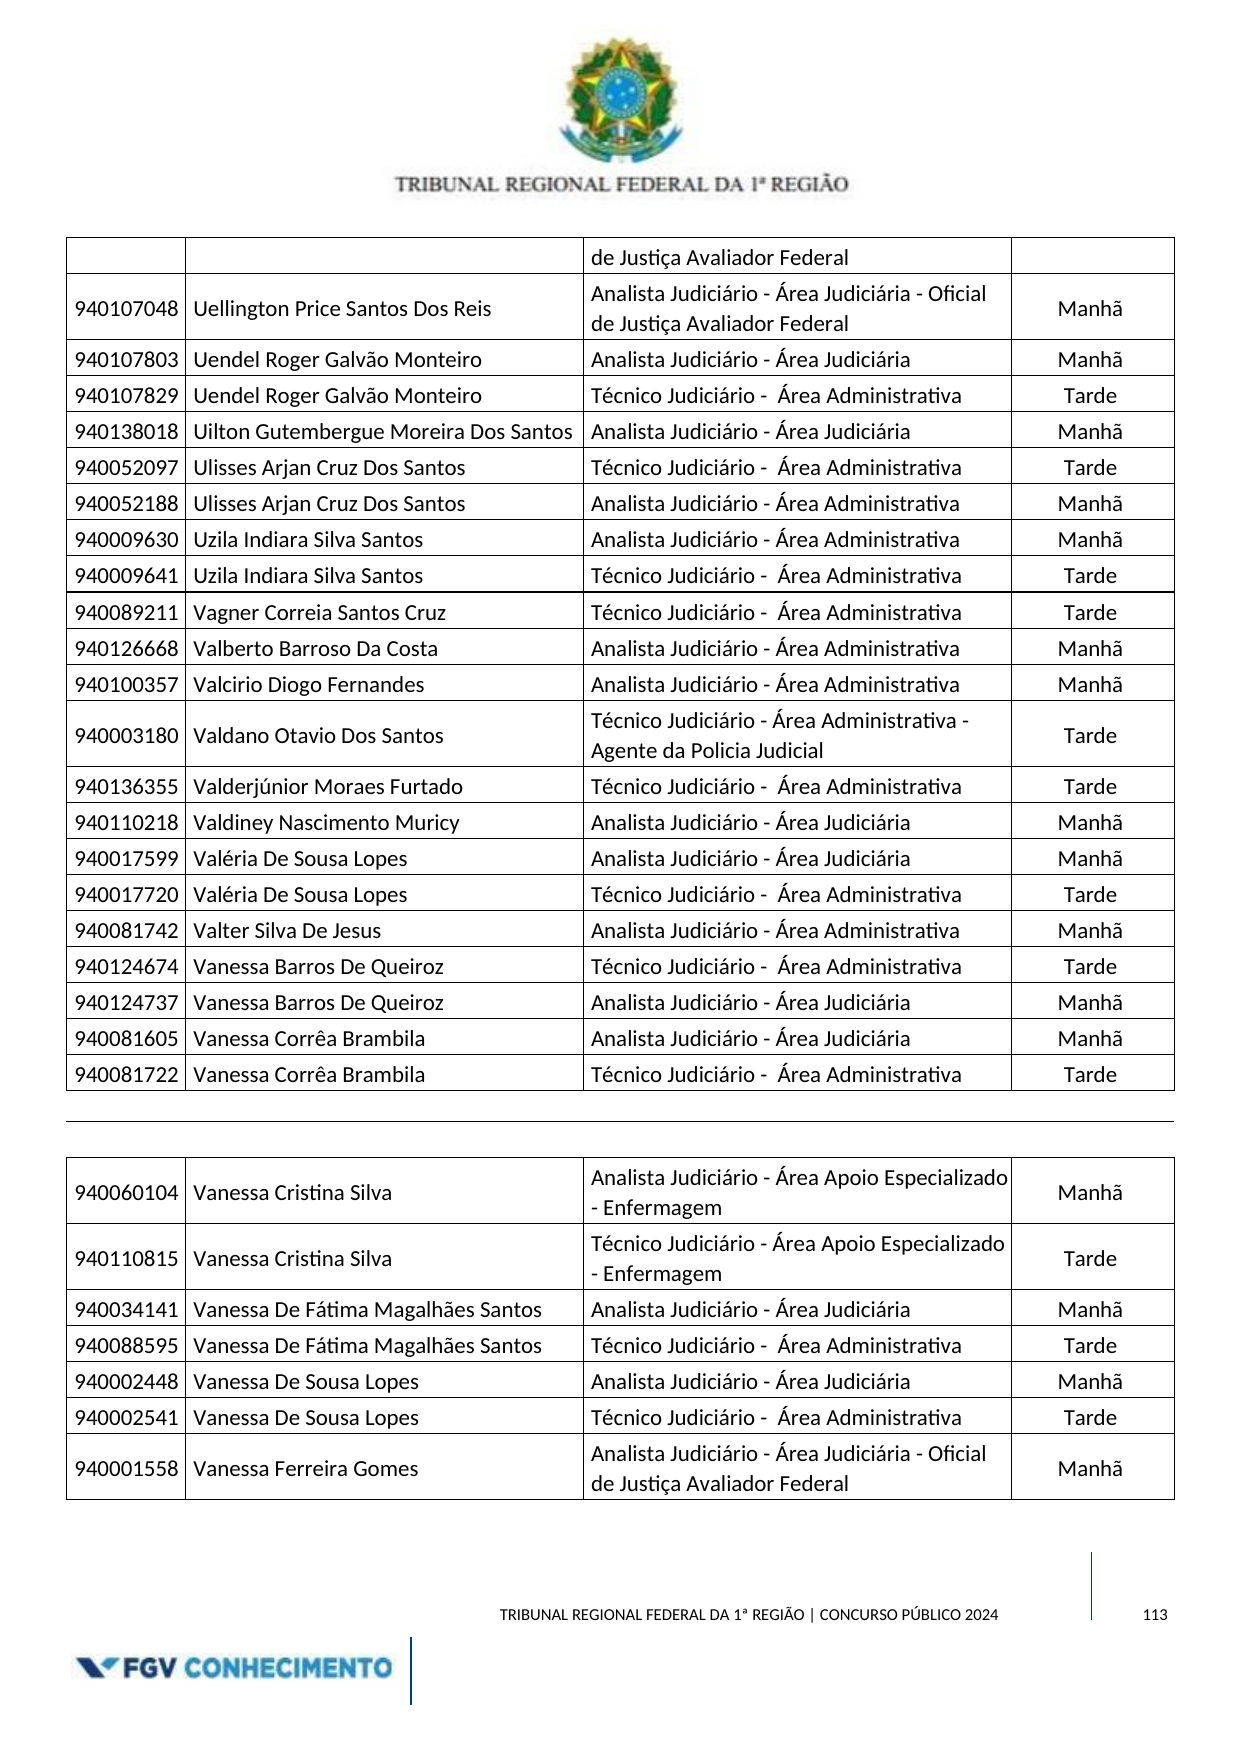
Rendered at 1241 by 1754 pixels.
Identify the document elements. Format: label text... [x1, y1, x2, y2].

table_cell Ulisses Arjan Cruz Dos Santos [186, 448, 583, 483]
table_cell Analista Judiciário - Área Judiciária [584, 1019, 1011, 1054]
table_cell Uendel Roger Galvão Monteiro [186, 376, 583, 411]
table_cell 940002541 [67, 1398, 185, 1433]
table_cell 940001558 [67, 1434, 185, 1499]
table_cell Vanessa De Fátima Magalhães Santos [186, 1326, 583, 1361]
table_cell Uilton Gutembergue Moreira Dos Santos [186, 412, 583, 447]
table_header Nome [186, 1122, 583, 1157]
table_cell Técnico Judiciário - Área Administrativa [584, 593, 1011, 627]
table_cell Analista Judiciário - Área Administrativa [584, 520, 1011, 555]
table_cell Analista Judiciário - Área Administrativa [584, 629, 1011, 663]
table_cell Vanessa De Fátima Magalhães Santos [186, 1290, 583, 1325]
table_cell Analista Judiciário - Área Administrativa [584, 911, 1011, 946]
table_cell Tarde [1012, 1326, 1174, 1361]
table_cell 940124674 [67, 947, 185, 982]
table_header Turno de Prova [1012, 1122, 1174, 1157]
table_cell Uendel Roger Galvão Monteiro [186, 340, 583, 375]
table_cell 940107803 [67, 340, 185, 375]
table_cell Analista Judiciário - Área Judiciária [584, 1362, 1011, 1397]
table_cell 940138018 [67, 412, 185, 447]
table_cell 940110218 [67, 803, 185, 838]
table_cell Tarde [1012, 1398, 1174, 1433]
table_cell Manhã [1012, 1362, 1174, 1397]
table_cell Tarde [1012, 1055, 1174, 1090]
table_cell 940088595 [67, 1326, 185, 1361]
table_cell Técnico Judiciário - Área Administrativa [584, 1055, 1011, 1090]
table_cell 940009630 [67, 520, 185, 555]
table_cell Vanessa Cristina Silva [186, 1158, 583, 1223]
table_cell Manhã [1012, 629, 1174, 663]
table_cell Uellington Price Santos Dos Reis [186, 274, 583, 339]
table_cell Manhã [1012, 484, 1174, 519]
table_cell 940081722 [67, 1055, 185, 1090]
table_cell [1012, 238, 1174, 273]
table_cell Analista Judiciário - Área Judiciária [584, 340, 1011, 375]
table_cell Valcirio Diogo Fernandes [186, 665, 583, 699]
table_cell 940003180 [67, 701, 185, 766]
table_cell Técnico Judiciário - Área Administrativa [584, 767, 1011, 802]
table_cell Analista Judiciário - Área Administrativa [584, 484, 1011, 519]
table_cell Valéria De Sousa Lopes [186, 839, 583, 874]
table_cell Analista Judiciário - Área Judiciária [584, 803, 1011, 838]
table_cell 940017599 [67, 839, 185, 874]
table_cell Vanessa De Sousa Lopes [186, 1398, 583, 1433]
table_cell Valter Silva De Jesus [186, 911, 583, 946]
table_cell Manhã [1012, 1290, 1174, 1325]
table_cell Uzila Indiara Silva Santos [186, 556, 583, 591]
table_cell 940136355 [67, 767, 185, 802]
table_cell Técnico Judiciário - Área Administrativa [584, 448, 1011, 483]
table_header Inscrição [66, 1122, 186, 1157]
table_cell Analista Judiciário - Área Judiciária - Oficial de Justiça Avaliador Federal [584, 274, 1011, 339]
table_cell Analista Judiciário - Área Judiciária [584, 412, 1011, 447]
table_cell Técnico Judiciário - Área Administrativa [584, 556, 1011, 591]
table_cell 940009641 [67, 556, 185, 591]
table_cell Analista Judiciário - Área Judiciária [584, 983, 1011, 1018]
table_cell Tarde [1012, 376, 1174, 411]
table_cell Analista Judiciário - Área Apoio Especializado - Enfermagem [584, 1158, 1011, 1223]
table_cell Manhã [1012, 983, 1174, 1018]
table_cell Técnico Judiciário - Área Administrativa [584, 947, 1011, 982]
table_cell de Justiça Avaliador Federal [584, 238, 1011, 273]
table_cell Vanessa Corrêa Brambila [186, 1019, 583, 1054]
table_cell Tarde [1012, 701, 1174, 766]
table_cell Valderjúnior Moraes Furtado [186, 767, 583, 802]
table_cell Vanessa De Sousa Lopes [186, 1362, 583, 1397]
table_cell Manhã [1012, 1434, 1174, 1499]
table_cell Técnico Judiciário - Área Administrativa - Agente da Policia Judicial [584, 701, 1011, 766]
table_cell 940100357 [67, 665, 185, 699]
table_cell Tarde [1012, 593, 1174, 627]
table_cell Técnico Judiciário - Área Administrativa [584, 1398, 1011, 1433]
table_cell Manhã [1012, 1019, 1174, 1054]
table_cell Manhã [1012, 340, 1174, 375]
table_cell Valdiney Nascimento Muricy [186, 803, 583, 838]
table_cell 940052097 [67, 448, 185, 483]
table_cell Técnico Judiciário - Área Administrativa [584, 376, 1011, 411]
table_cell Técnico Judiciário - Área Administrativa [584, 875, 1011, 910]
table_cell 940107829 [67, 376, 185, 411]
table_cell Manhã [1012, 911, 1174, 946]
table_cell Tarde [1012, 556, 1174, 591]
table_cell Manhã [1012, 1158, 1174, 1223]
table_cell Manhã [1012, 520, 1174, 555]
table_cell 940052188 [67, 484, 185, 519]
table_cell Vanessa Barros De Queiroz [186, 947, 583, 982]
table_header Cargo [584, 1122, 1012, 1157]
table_cell Tarde [1012, 1224, 1174, 1289]
table_cell Manhã [1012, 665, 1174, 699]
table_cell Tarde [1012, 875, 1174, 910]
table_cell 940107048 [67, 274, 185, 339]
table_cell Manhã [1012, 803, 1174, 838]
table_cell Vanessa Barros De Queiroz [186, 983, 583, 1018]
table_cell [186, 238, 583, 273]
table_cell 940017720 [67, 875, 185, 910]
table_cell Ulisses Arjan Cruz Dos Santos [186, 484, 583, 519]
table_cell [67, 238, 185, 273]
table_cell Analista Judiciário - Área Judiciária [584, 1290, 1011, 1325]
table_cell Valberto Barroso Da Costa [186, 629, 583, 663]
table_cell 940081742 [67, 911, 185, 946]
table_cell Técnico Judiciário - Área Administrativa [584, 1326, 1011, 1361]
table_cell 940126668 [67, 629, 185, 663]
table_cell Técnico Judiciário - Área Apoio Especializado - Enfermagem [584, 1224, 1011, 1289]
table_cell Tarde [1012, 947, 1174, 982]
table_cell 940124737 [67, 983, 185, 1018]
table_cell 940060104 [67, 1158, 185, 1223]
table_cell Vanessa Ferreira Gomes [186, 1434, 583, 1499]
table_cell Manhã [1012, 839, 1174, 874]
table_cell Analista Judiciário - Área Judiciária [584, 839, 1011, 874]
table_cell Manhã [1012, 274, 1174, 339]
table_cell Valdano Otavio Dos Santos [186, 701, 583, 766]
table_cell 940081605 [67, 1019, 185, 1054]
table_cell Valéria De Sousa Lopes [186, 875, 583, 910]
table_cell Tarde [1012, 448, 1174, 483]
table_cell 940002448 [67, 1362, 185, 1397]
table_cell Vanessa Cristina Silva [186, 1224, 583, 1289]
table_cell Analista Judiciário - Área Administrativa [584, 665, 1011, 699]
table_cell 940034141 [67, 1290, 185, 1325]
table_cell Vanessa Corrêa Brambila [186, 1055, 583, 1090]
table_cell 940089211 [67, 593, 185, 627]
table_cell Tarde [1012, 767, 1174, 802]
table_cell 940110815 [67, 1224, 185, 1289]
table_cell Vagner Correia Santos Cruz [186, 593, 583, 627]
table_cell Analista Judiciário - Área Judiciária - Oficial de Justiça Avaliador Federal [584, 1434, 1011, 1499]
table_cell Manhã [1012, 412, 1174, 447]
table_cell Uzila Indiara Silva Santos [186, 520, 583, 555]
